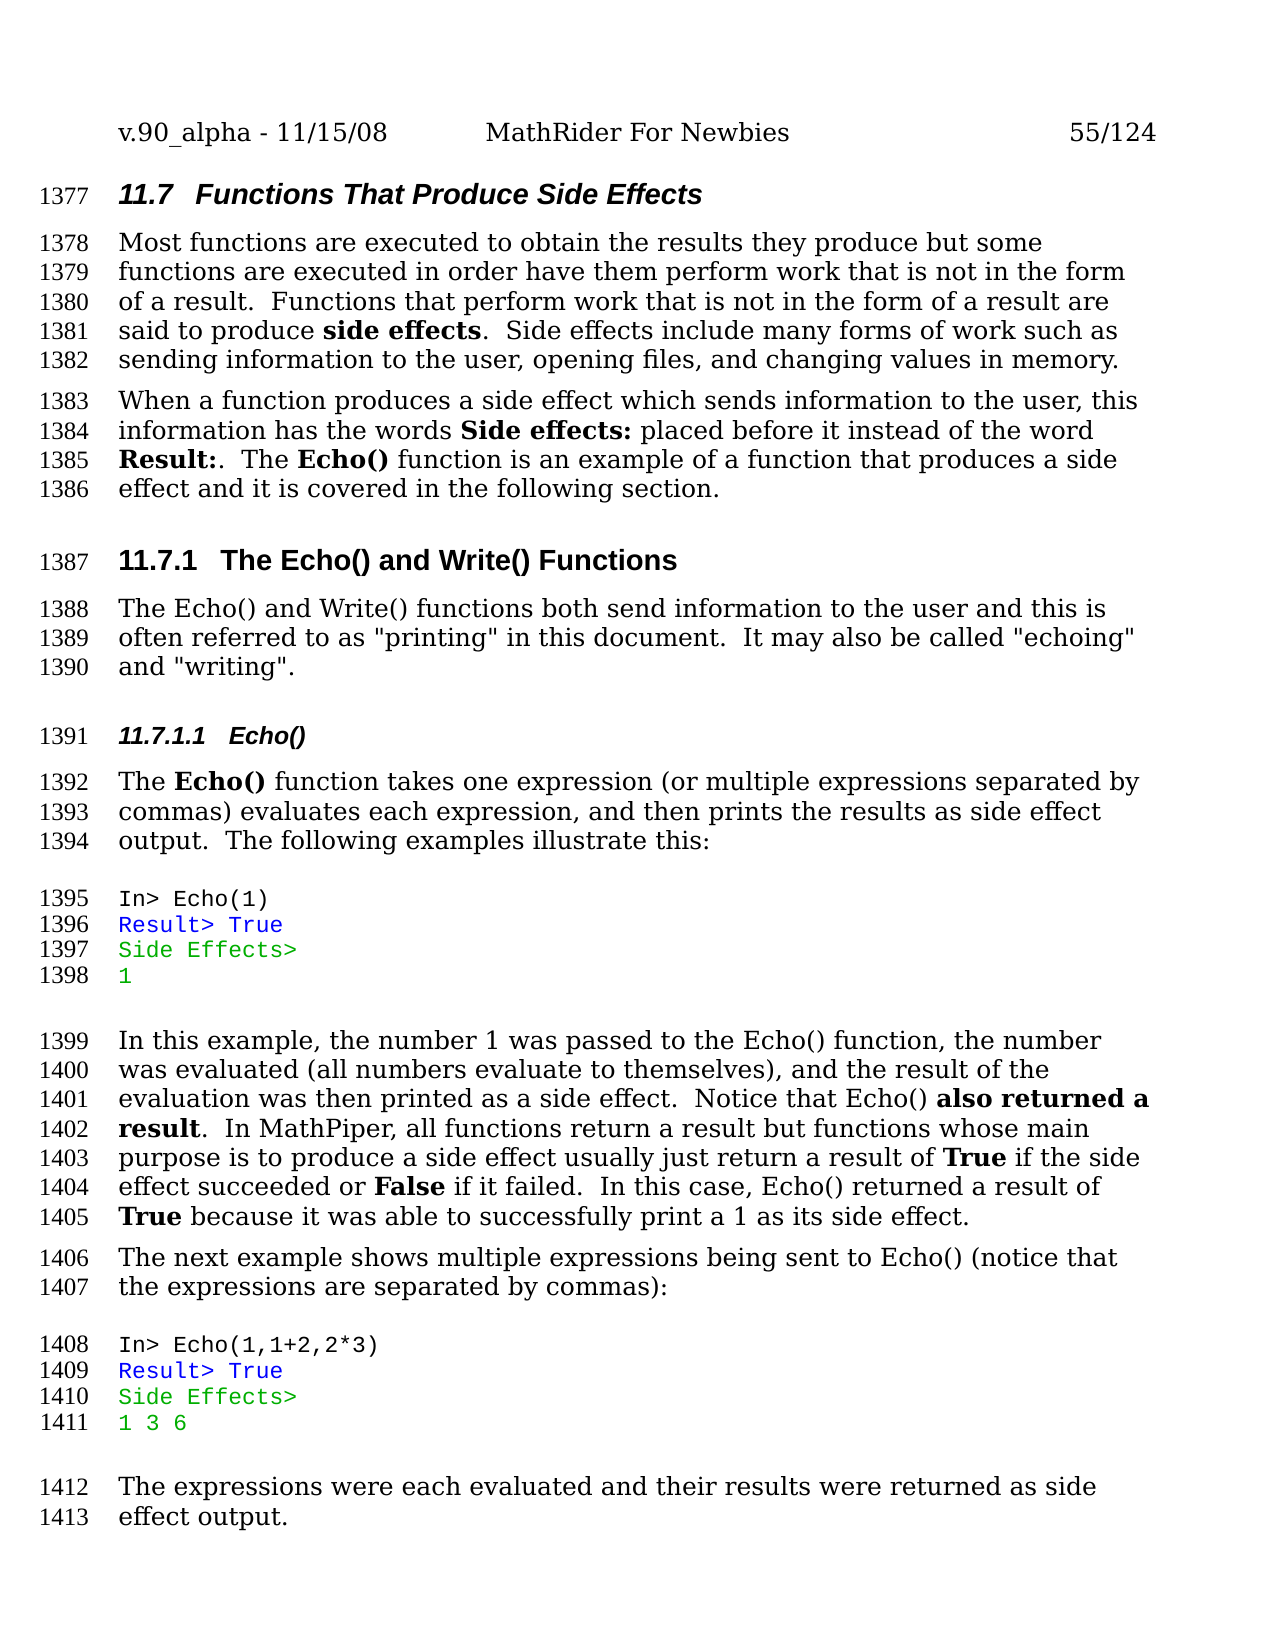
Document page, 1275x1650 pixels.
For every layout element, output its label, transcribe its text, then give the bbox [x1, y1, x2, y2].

text Side Effects> [118, 939, 1157, 965]
text 1 [118, 965, 1157, 991]
text When a function produces a side effect which sends information to the user, this information has the words Side effects: placed before it instead of the word Result:. The Echo() function is an example of a function that produces a side effect and it is covered in the following section. [118, 386, 1157, 503]
text Result> True [118, 1359, 1157, 1385]
subtitle Echo() [118, 721, 1157, 749]
text In this example, the number 1 was passed to the Echo() function, the number was evaluated (all numbers evaluate to themselves), and the result of the evaluation was then printed as a side effect. Notice that Echo() also returned a result. In MathPiper, all functions return a result but functions whose main purpose is to produce a side effect usually just return a result of True if the side effect succeeded or False if it failed. In this case, Echo() returned a result of True because it was able to successfully print a 1 as its side effect. [118, 1026, 1157, 1231]
text The Echo() function takes one expression (or multiple expressions separated by commas) evaluates each expression, and then prints the results as side effect output. The following examples illustrate this: [118, 767, 1157, 855]
text The Echo() and Write() functions both send information to the user and this is often referred to as "printing" in this document. It may also be called "echoing" and "writing". [118, 594, 1157, 682]
text Most functions are executed to obtain the results they produce but some functions are executed in order have them perform work that is not in the form of a result. Functions that perform work that is not in the form of a result are said to produce side effects. Side effects include many forms of work such as sending information to the user, opening files, and changing values in memory. [118, 228, 1157, 374]
subtitle The Echo() and Write() Functions [118, 543, 1157, 576]
text Result> True [118, 913, 1157, 939]
text 1 3 6 [118, 1411, 1157, 1437]
text The next example shows multiple expressions being sent to Echo() (notice that the expressions are separated by commas): [118, 1243, 1157, 1302]
text In> Echo(1) [118, 887, 1157, 913]
text The expressions were each evaluated and their results were returned as side effect output. [118, 1472, 1157, 1531]
text In> Echo(1,1+2,2*3) [118, 1333, 1157, 1359]
text Side Effects> [118, 1385, 1157, 1411]
subtitle Functions That Produce Side Effects [118, 177, 1157, 210]
